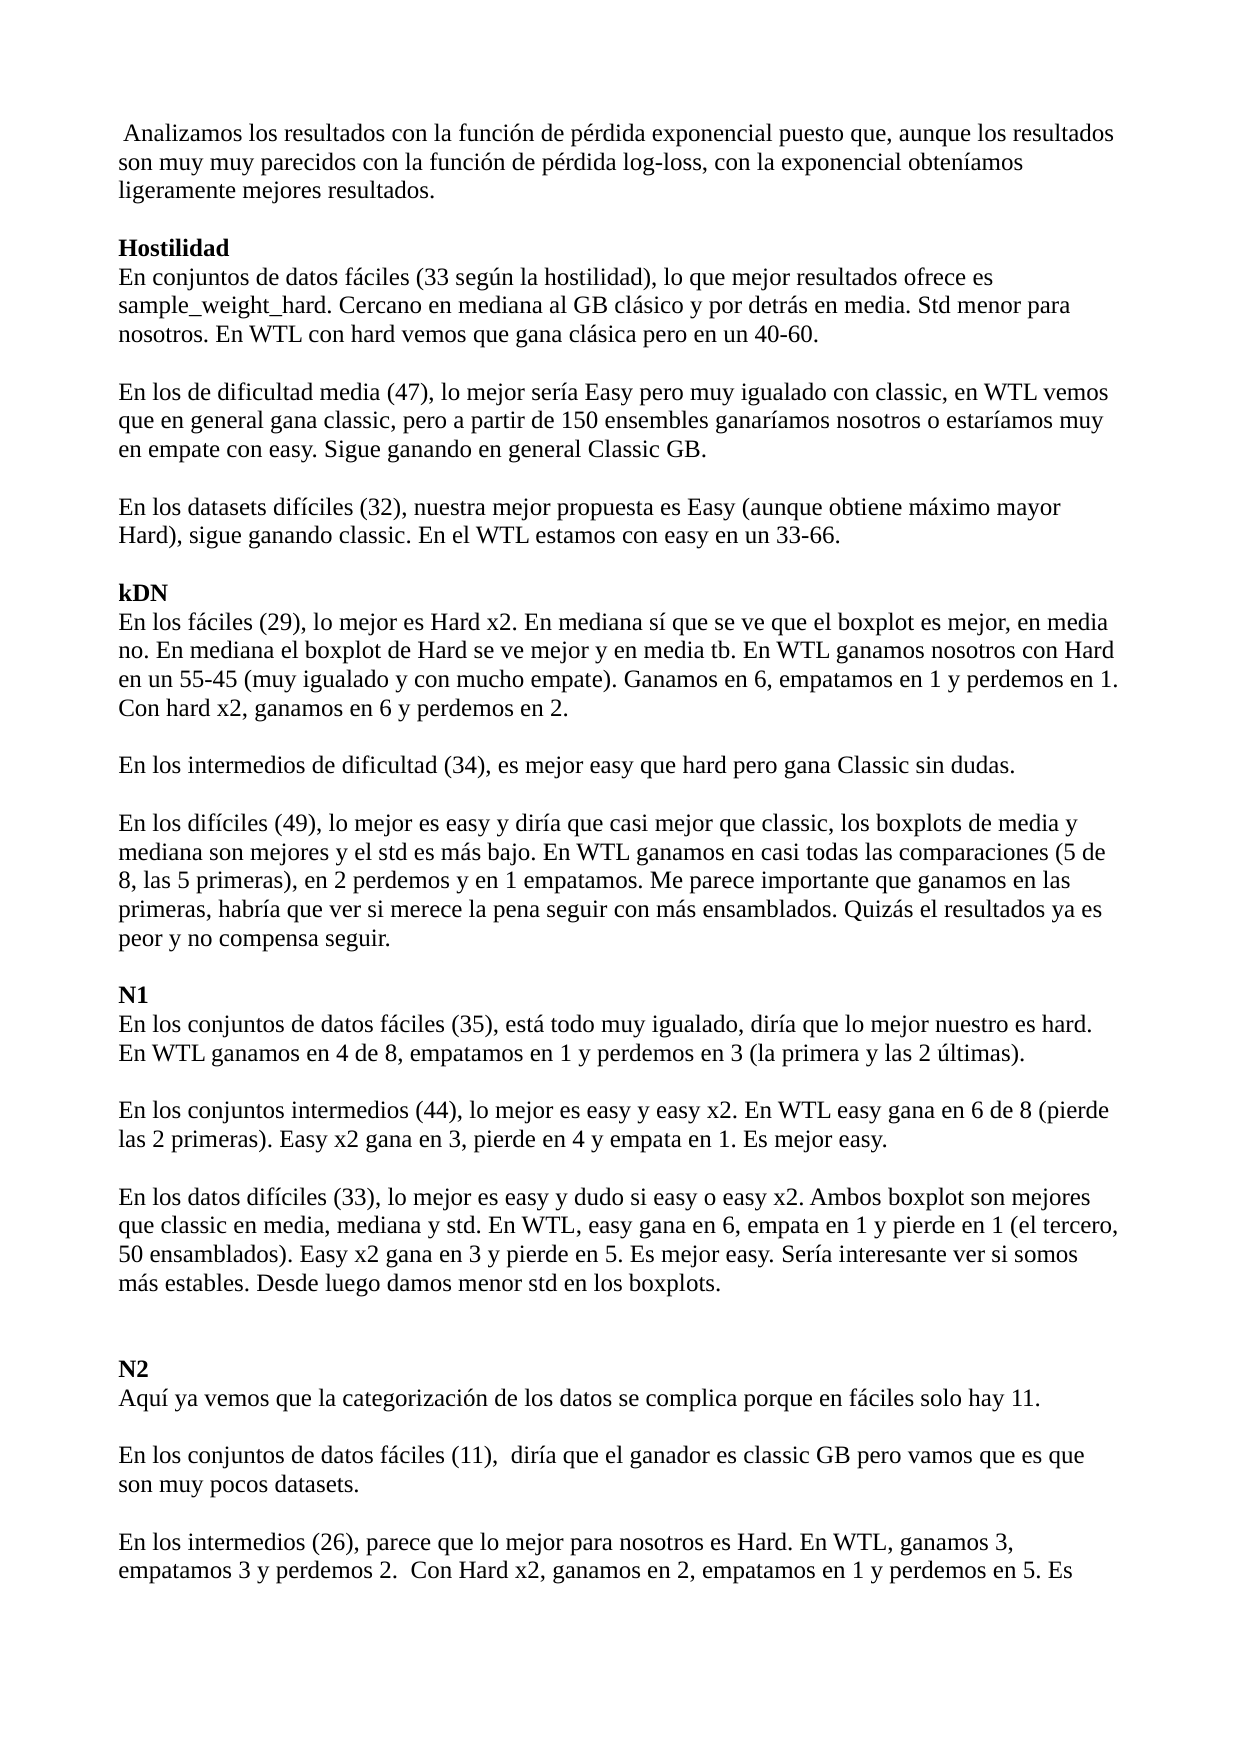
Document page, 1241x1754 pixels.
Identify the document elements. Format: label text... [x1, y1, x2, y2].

text En los de dificultad media (47), lo mejor sería Easy pero muy igualado con classic, en WTL vemos que en general gana classic, pero a partir de 150 ensembles ganaríamos nosotros o estaríamos muy en empate con easy. Sigue ganando en general Classic GB. [118, 377, 1122, 463]
text En los conjuntos de datos fáciles (35), está todo muy igualado, diría que lo mejor nuestro es hard. En WTL ganamos en 4 de 8, empatamos en 1 y perdemos en 3 (la primera y las 2 últimas). [118, 1009, 1122, 1067]
text N1 [118, 981, 1122, 1009]
text En los intermedios de dificultad (34), es mejor easy que hard pero gana Classic sin dudas. [118, 751, 1122, 779]
text Hostilidad [118, 233, 1122, 262]
text N2 [118, 1354, 1122, 1383]
text En los intermedios (26), parece que lo mejor para nosotros es Hard. En WTL, ganamos 3, empatamos 3 y perdemos 2. Con Hard x2, ganamos en 2, empatamos en 1 y perdemos en 5. Es [118, 1527, 1122, 1584]
text En los datos difíciles (33), lo mejor es easy y dudo si easy o easy x2. Ambos boxplot son mejores que classic en media, mediana y std. En WTL, easy gana en 6, empata en 1 y pierde en 1 (el tercero, 50 ensamblados). Easy x2 gana en 3 y pierde en 5. Es mejor easy. Sería interesante ver si somos más estables. Desde luego damos menor std en los boxplots. [118, 1182, 1122, 1297]
text En conjuntos de datos fáciles (33 según la hostilidad), lo que mejor resultados ofrece es sample_weight_hard. Cercano en mediana al GB clásico y por detrás en media. Std menor para nosotros. En WTL con hard vemos que gana clásica pero en un 40-60. [118, 262, 1122, 348]
text En los datasets difíciles (32), nuestra mejor propuesta es Easy (aunque obtiene máximo mayor Hard), sigue ganando classic. En el WTL estamos con easy en un 33-66. [118, 492, 1122, 549]
text En los fáciles (29), lo mejor es Hard x2. En mediana sí que se ve que el boxplot es mejor, en media no. En mediana el boxplot de Hard se ve mejor y en media tb. En WTL ganamos nosotros con Hard en un 55-45 (muy igualado y con mucho empate). Ganamos en 6, empatamos en 1 y perdemos en 1. Con hard x2, ganamos en 6 y perdemos en 2. [118, 607, 1122, 722]
text En los difíciles (49), lo mejor es easy y diría que casi mejor que classic, los boxplots de media y mediana son mejores y el std es más bajo. En WTL ganamos en casi todas las comparaciones (5 de 8, las 5 primeras), en 2 perdemos y en 1 empatamos. Me parece importante que ganamos en las primeras, habría que ver si merece la pena seguir con más ensamblados. Quizás el resultados ya es peor y no compensa seguir. [118, 808, 1122, 952]
text En los conjuntos de datos fáciles (11), diría que el ganador es classic GB pero vamos que es que son muy pocos datasets. [118, 1441, 1122, 1498]
text Aquí ya vemos que la categorización de los datos se complica porque en fáciles solo hay 11. [118, 1383, 1122, 1412]
text Analizamos los resultados con la función de pérdida exponencial puesto que, aunque los resultados son muy muy parecidos con la función de pérdida log-loss, con la exponencial obteníamos ligeramente mejores resultados. [118, 118, 1122, 204]
text En los conjuntos intermedios (44), lo mejor es easy y easy x2. En WTL easy gana en 6 de 8 (pierde las 2 primeras). Easy x2 gana en 3, pierde en 4 y empata en 1. Es mejor easy. [118, 1096, 1122, 1153]
text kDN [118, 578, 1122, 607]
